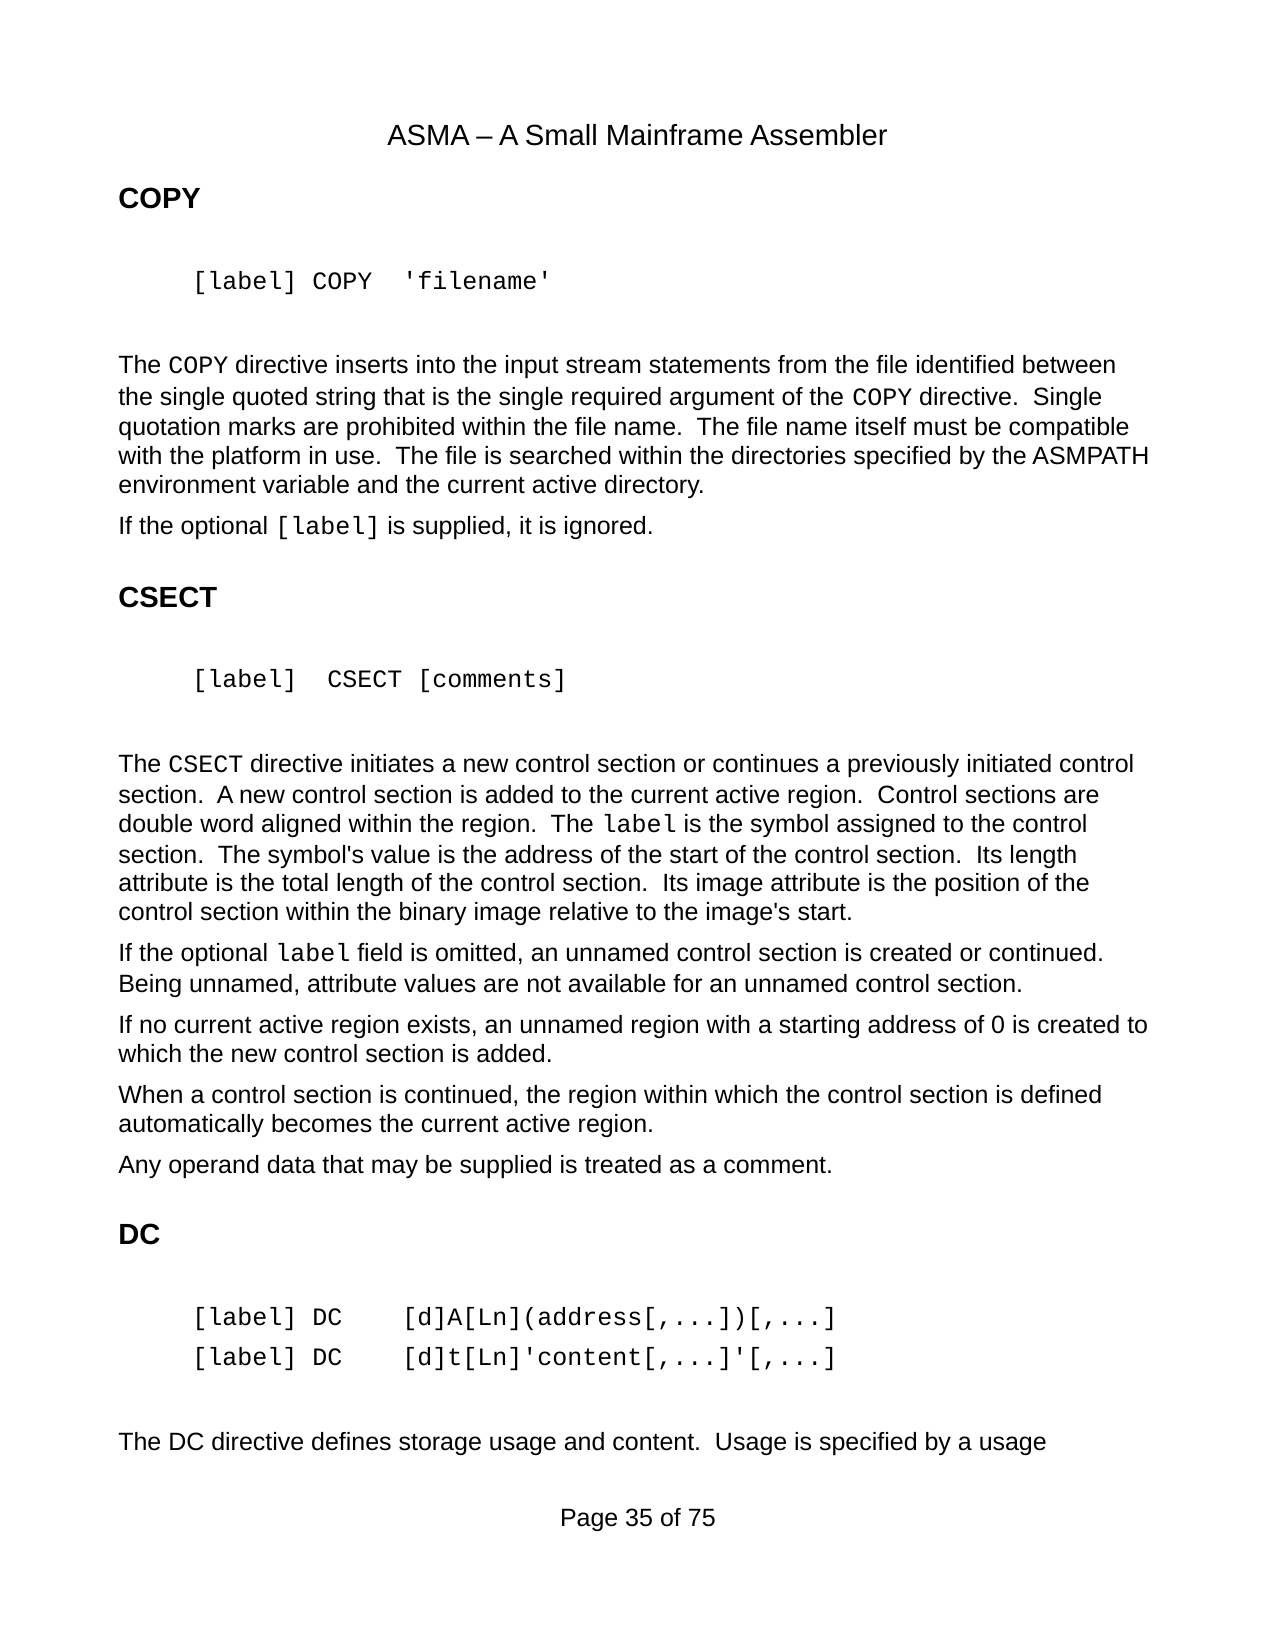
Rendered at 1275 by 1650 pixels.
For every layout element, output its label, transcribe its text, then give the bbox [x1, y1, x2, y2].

text If the optional label field is omitted, an unnamed control section is created or continued. Being unnamed, attribute values are not available for an unnamed control section. [118, 938, 1157, 998]
text If the optional [label] is supplied, it is ignored. [118, 511, 1157, 542]
subtitle CSECT [118, 579, 1157, 613]
text When a control section is continued, the region within which the control section is defined automatically becomes the current active region. [118, 1081, 1157, 1138]
text The DC directive defines storage usage and content. Usage is specified by a usage [118, 1427, 1157, 1455]
text The CSECT directive initiates a new control section or continues a previously initiated control section. A new control section is added to the current active region. Control sections are double word aligned within the region. The label is the symbol assigned to the control section. The symbol's value is the address of the start of the control section. Its length attribute is the total length of the control section. Its image attribute is the position of the control section within the binary image relative to the image's start. [118, 749, 1157, 926]
text [label] CSECT [comments] [192, 667, 1157, 695]
text [label] DC [d]A[Ln](address[,...])[,...] [192, 1304, 1157, 1332]
text [label] DC [d]t[Ln]'content[,...]'[,...] [192, 1345, 1157, 1373]
text [label] COPY 'filename' [192, 268, 1157, 297]
text If no current active region exists, an unnamed region with a starting address of 0 is created to which the new control section is added. [118, 1011, 1157, 1068]
subtitle DC [118, 1217, 1157, 1250]
text Any operand data that may be supplied is treated as a comment. [118, 1151, 1157, 1179]
text The COPY directive inserts into the input stream statements from the file identified between the single quoted string that is the single required argument of the COPY directive. Single quotation marks are prohibited within the file name. The file name itself must be compatible with the platform in use. The file is searched within the directories specified by the ASMPATH environment variable and the current active directory. [118, 351, 1157, 499]
subtitle COPY [118, 181, 1157, 215]
